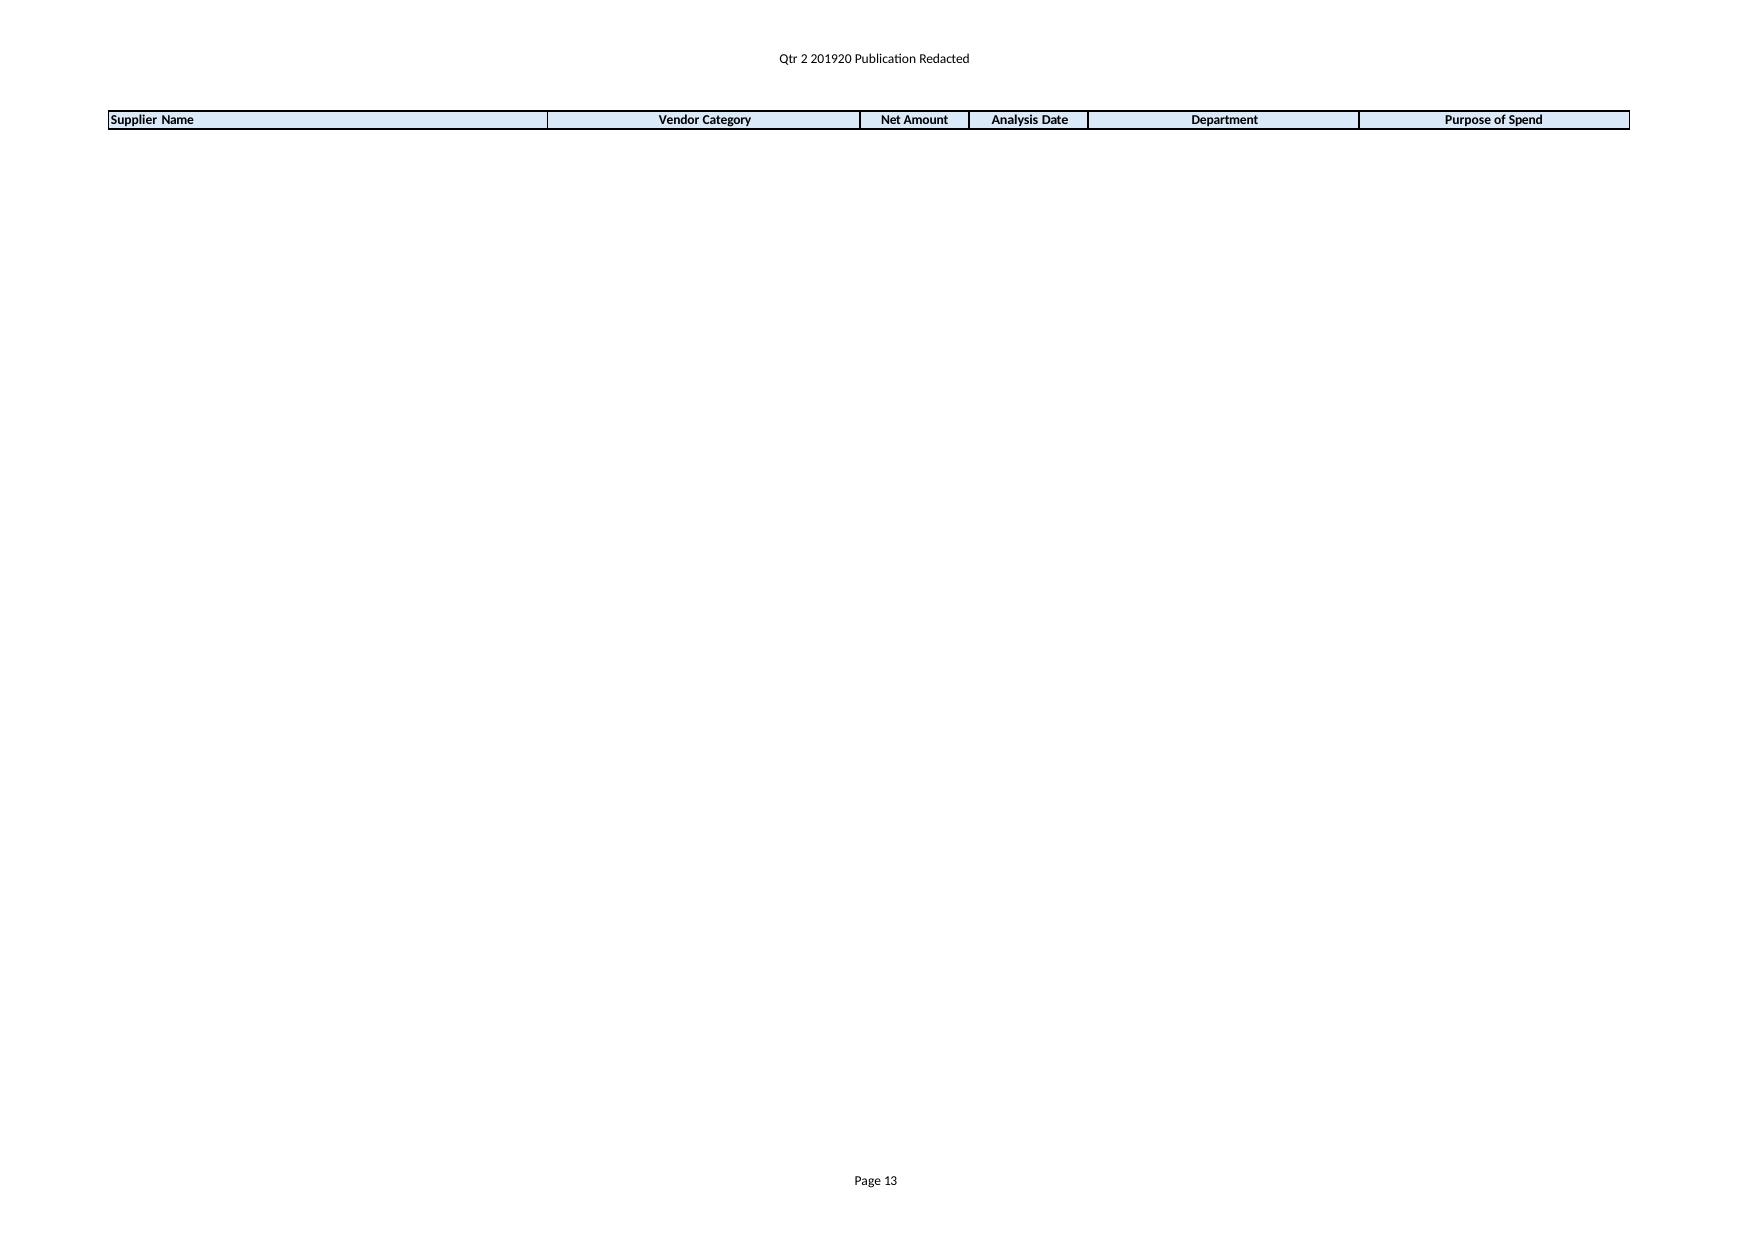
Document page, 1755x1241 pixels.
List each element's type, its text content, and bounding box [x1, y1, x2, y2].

table_header Supplier Name [109, 112, 547, 128]
table_header Net Amount [861, 112, 968, 128]
table_header Vendor Category [548, 112, 859, 128]
table_header Department [1089, 112, 1358, 128]
table_header Analysis Date [970, 112, 1087, 128]
table_header Purpose of Spend [1360, 112, 1629, 128]
